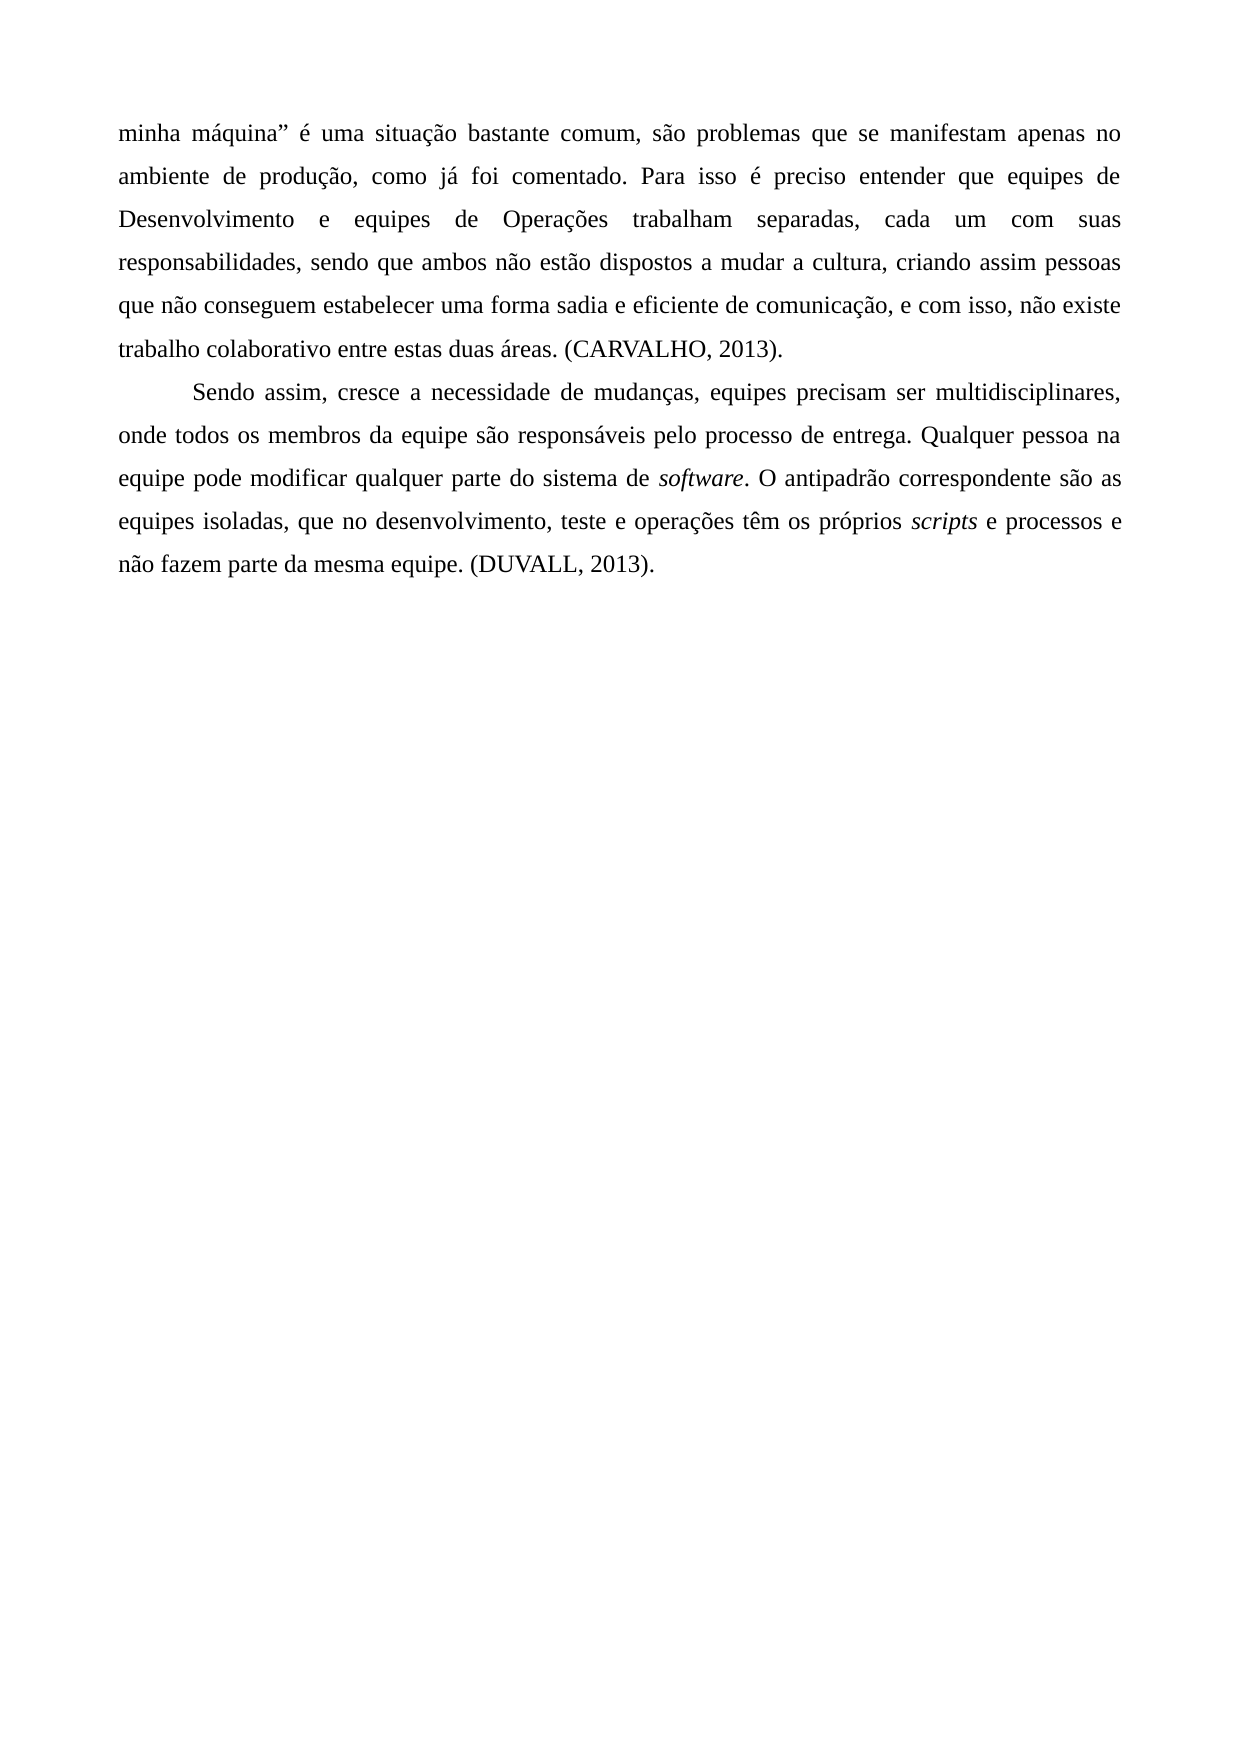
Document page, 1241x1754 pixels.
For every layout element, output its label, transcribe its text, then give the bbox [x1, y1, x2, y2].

text Sendo assim, cresce a necessidade de mudanças, equipes precisam ser multidisciplinares, onde todos os membros da equipe são responsáveis pelo processo de entrega. Qualquer pessoa na equipe pode modificar qualquer parte do sistema de software. O antipadrão correspondente são as equipes isoladas, que no desenvolvimento, teste e operações têm os próprios scripts e processos e não fazem parte da mesma equipe. (DUVALL, 2013). [118, 377, 1122, 578]
text minha máquina” é uma situação bastante comum, são problemas que se manifestam apenas no ambiente de produção, como já foi comentado. Para isso é preciso entender que equipes de Desenvolvimento e equipes de Operações trabalham separadas, cada um com suas responsabilidades, sendo que ambos não estão dispostos a mudar a cultura, criando assim pessoas que não conseguem estabelecer uma forma sadia e eficiente de comunicação, e com isso, não existe trabalho colaborativo entre estas duas áreas. (CARVALHO, 2013). [118, 118, 1122, 362]
